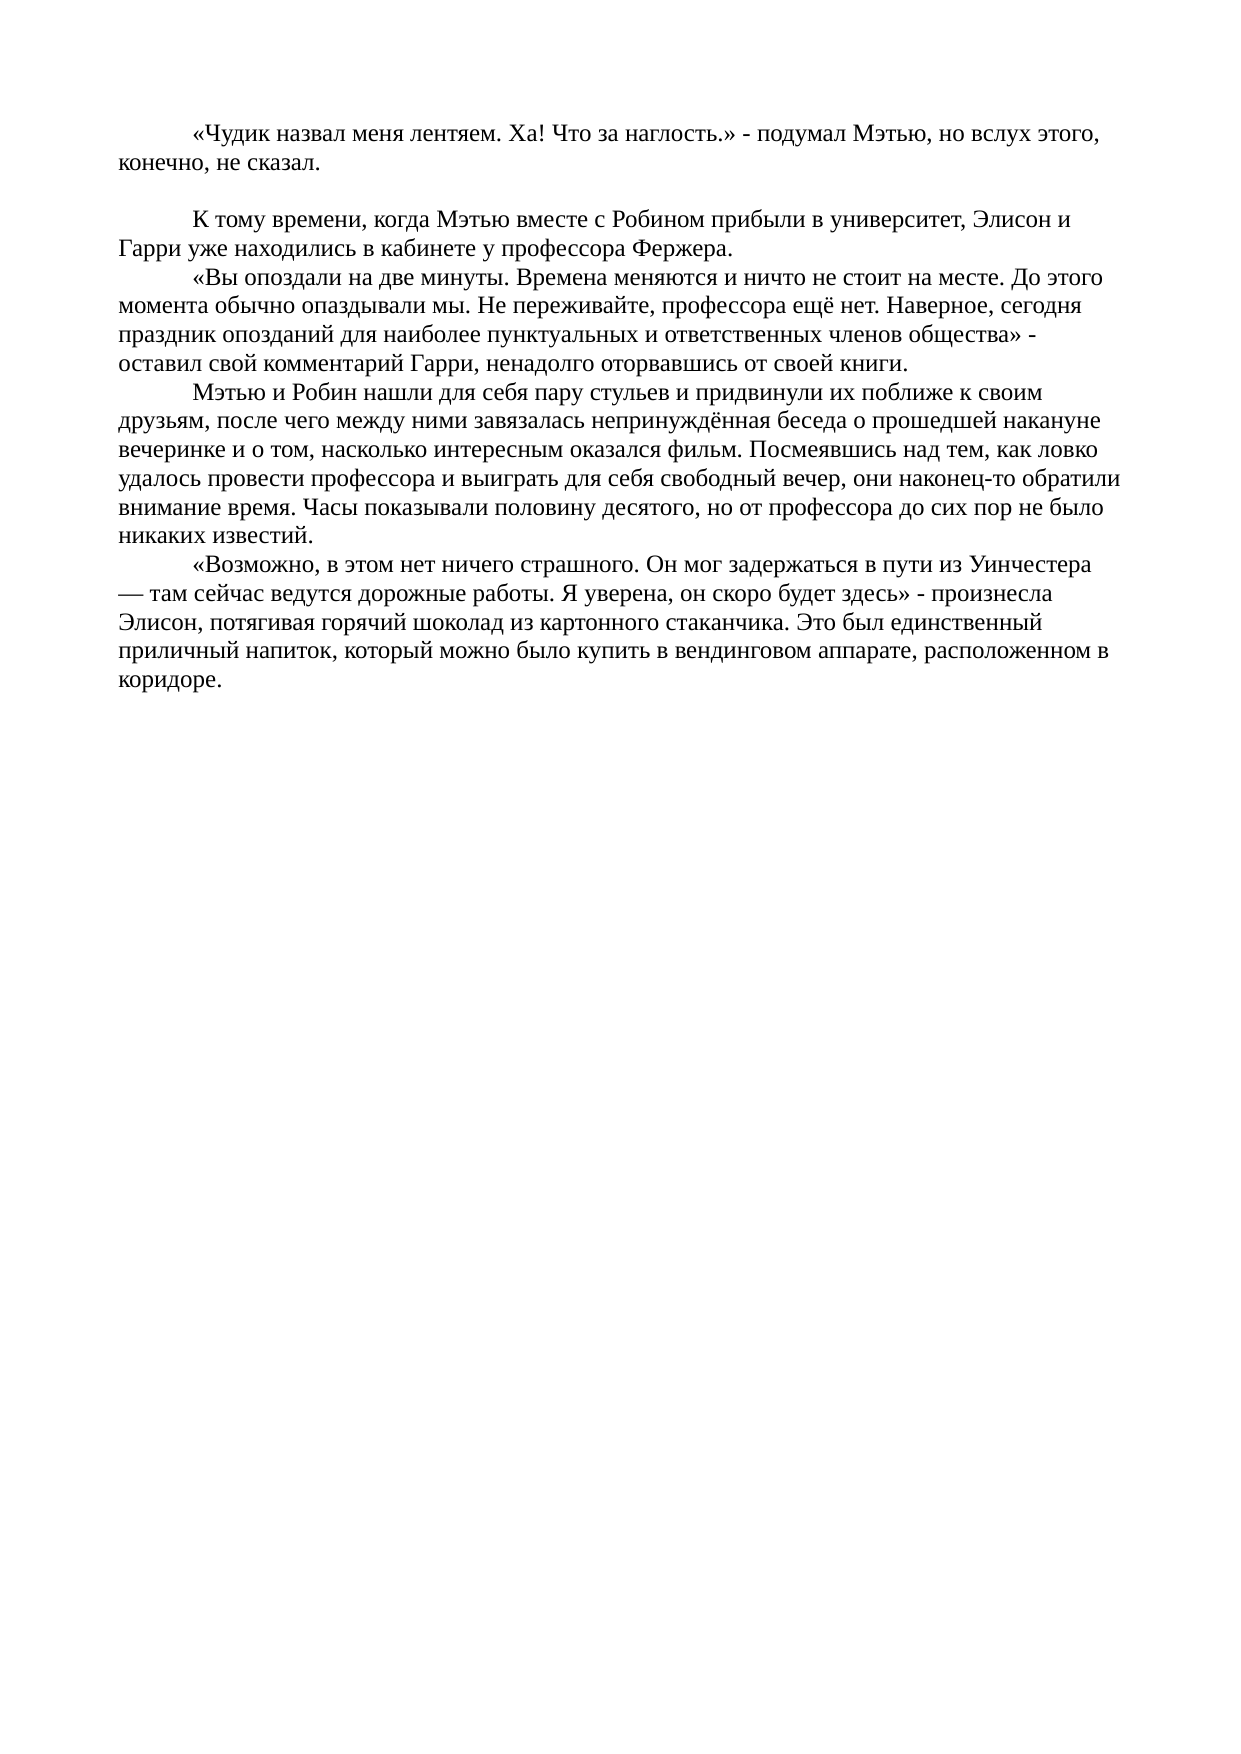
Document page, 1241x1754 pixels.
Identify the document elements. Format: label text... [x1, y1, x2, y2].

text «Чудик назвал меня лентяем. Ха! Что за наглость.» - подумал Мэтью, но вслух этого, конечно, не сказал. [118, 118, 1122, 176]
text К тому времени, когда Мэтью вместе с Робином прибыли в университет, Элисон и Гарри уже находились в кабинете у профессора Фержера. [118, 204, 1122, 262]
text «Вы опоздали на две минуты. Времена меняются и ничто не стоит на месте. До этого момента обычно опаздывали мы. Не переживайте, профессора ещё нет. Наверное, сегодня праздник опозданий для наиболее пунктуальных и ответственных членов общества» - оставил свой комментарий Гарри, ненадолго оторвавшись от своей книги. [118, 262, 1122, 377]
text Мэтью и Робин нашли для себя пару стульев и придвинули их поближе к своим друзьям, после чего между ними завязалась непринуждённая беседа о прошедшей накануне вечеринке и о том, насколько интересным оказался фильм. Посмеявшись над тем, как ловко удалось провести профессора и выиграть для себя свободный вечер, они наконец-то обратили внимание время. Часы показывали половину десятого, но от профессора до сих пор не было никаких известий. [118, 377, 1122, 549]
text «Возможно, в этом нет ничего страшного. Он мог задержаться в пути из Уинчестера — там сейчас ведутся дорожные работы. Я уверена, он скоро будет здесь» - произнесла Элисон, потягивая горячий шоколад из картонного стаканчика. Это был единственный приличный напиток, который можно было купить в вендинговом аппарате, расположенном в коридоре. [118, 549, 1122, 693]
